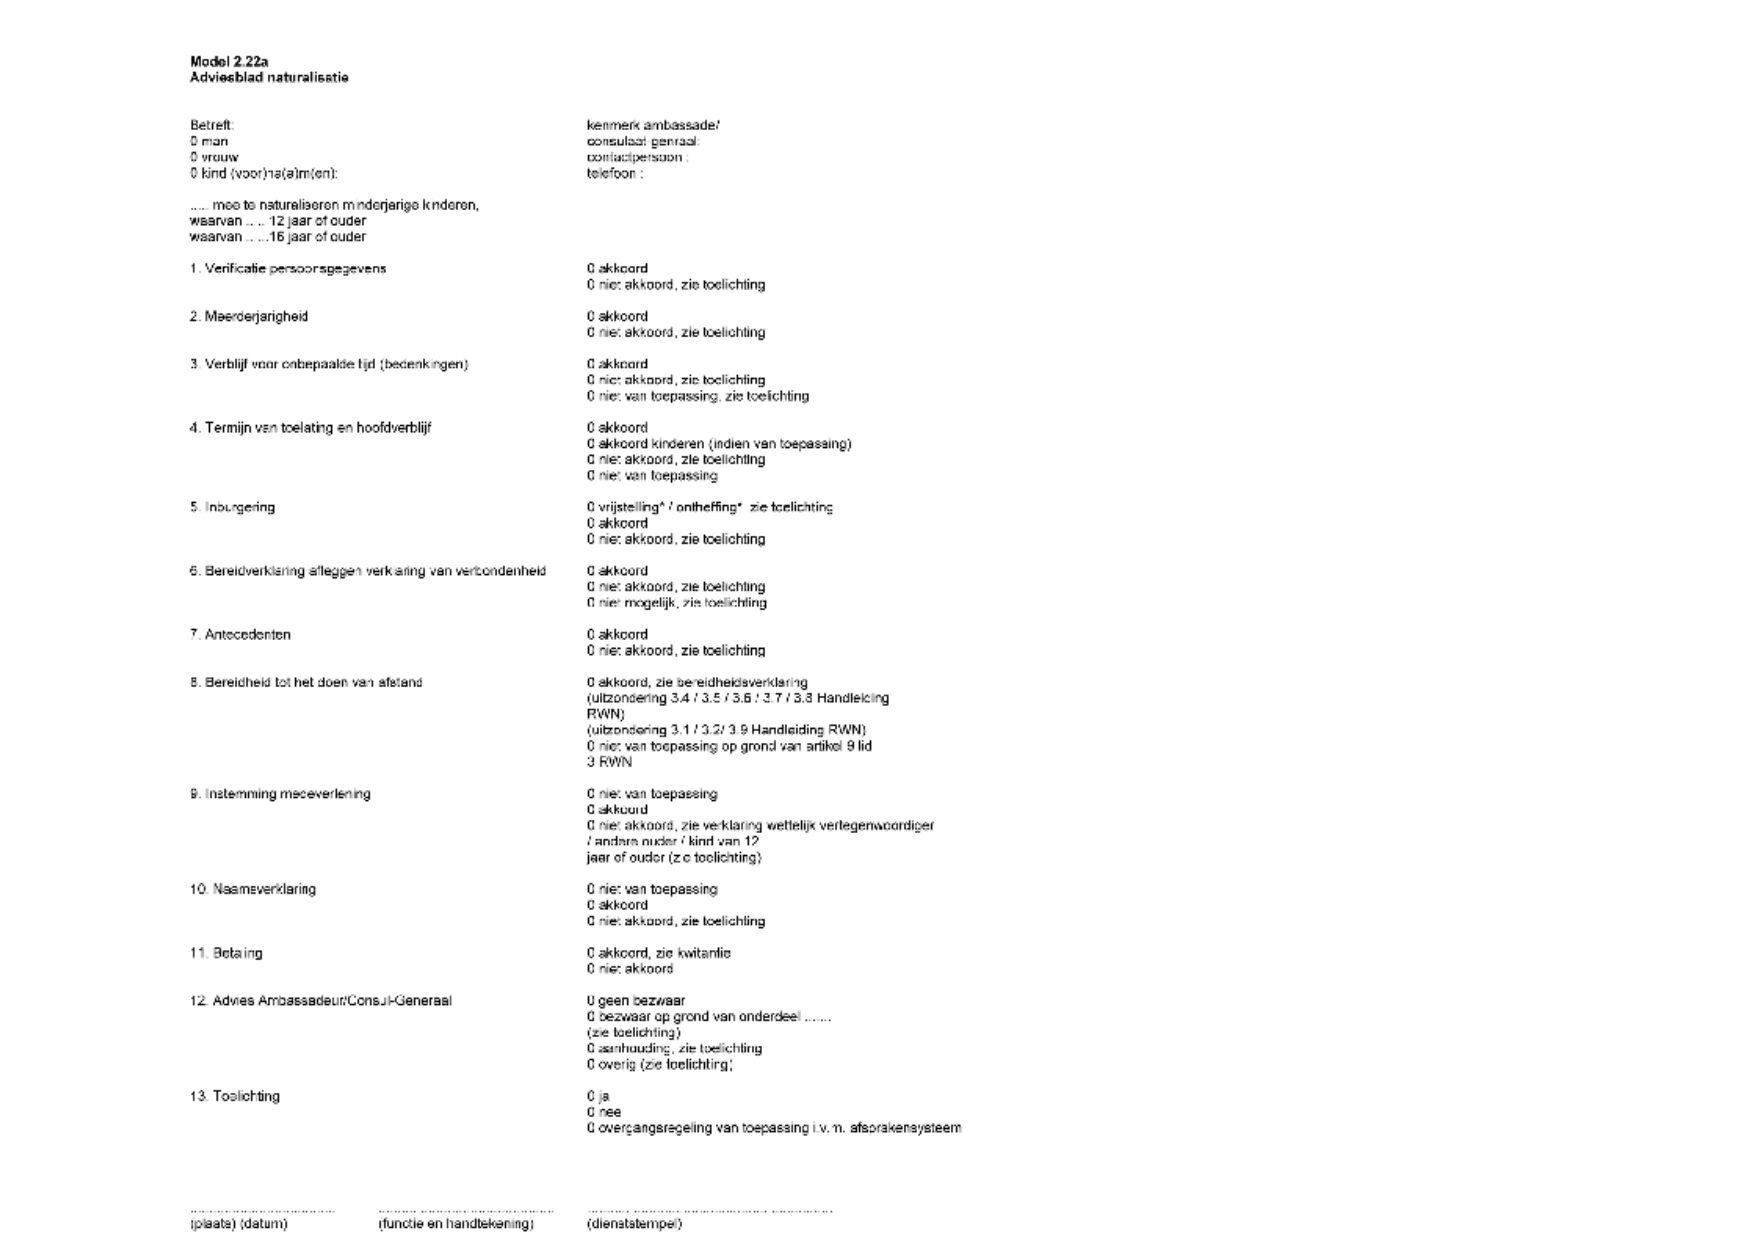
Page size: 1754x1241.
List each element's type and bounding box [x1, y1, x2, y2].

picture [187, 50, 1105, 1241]
